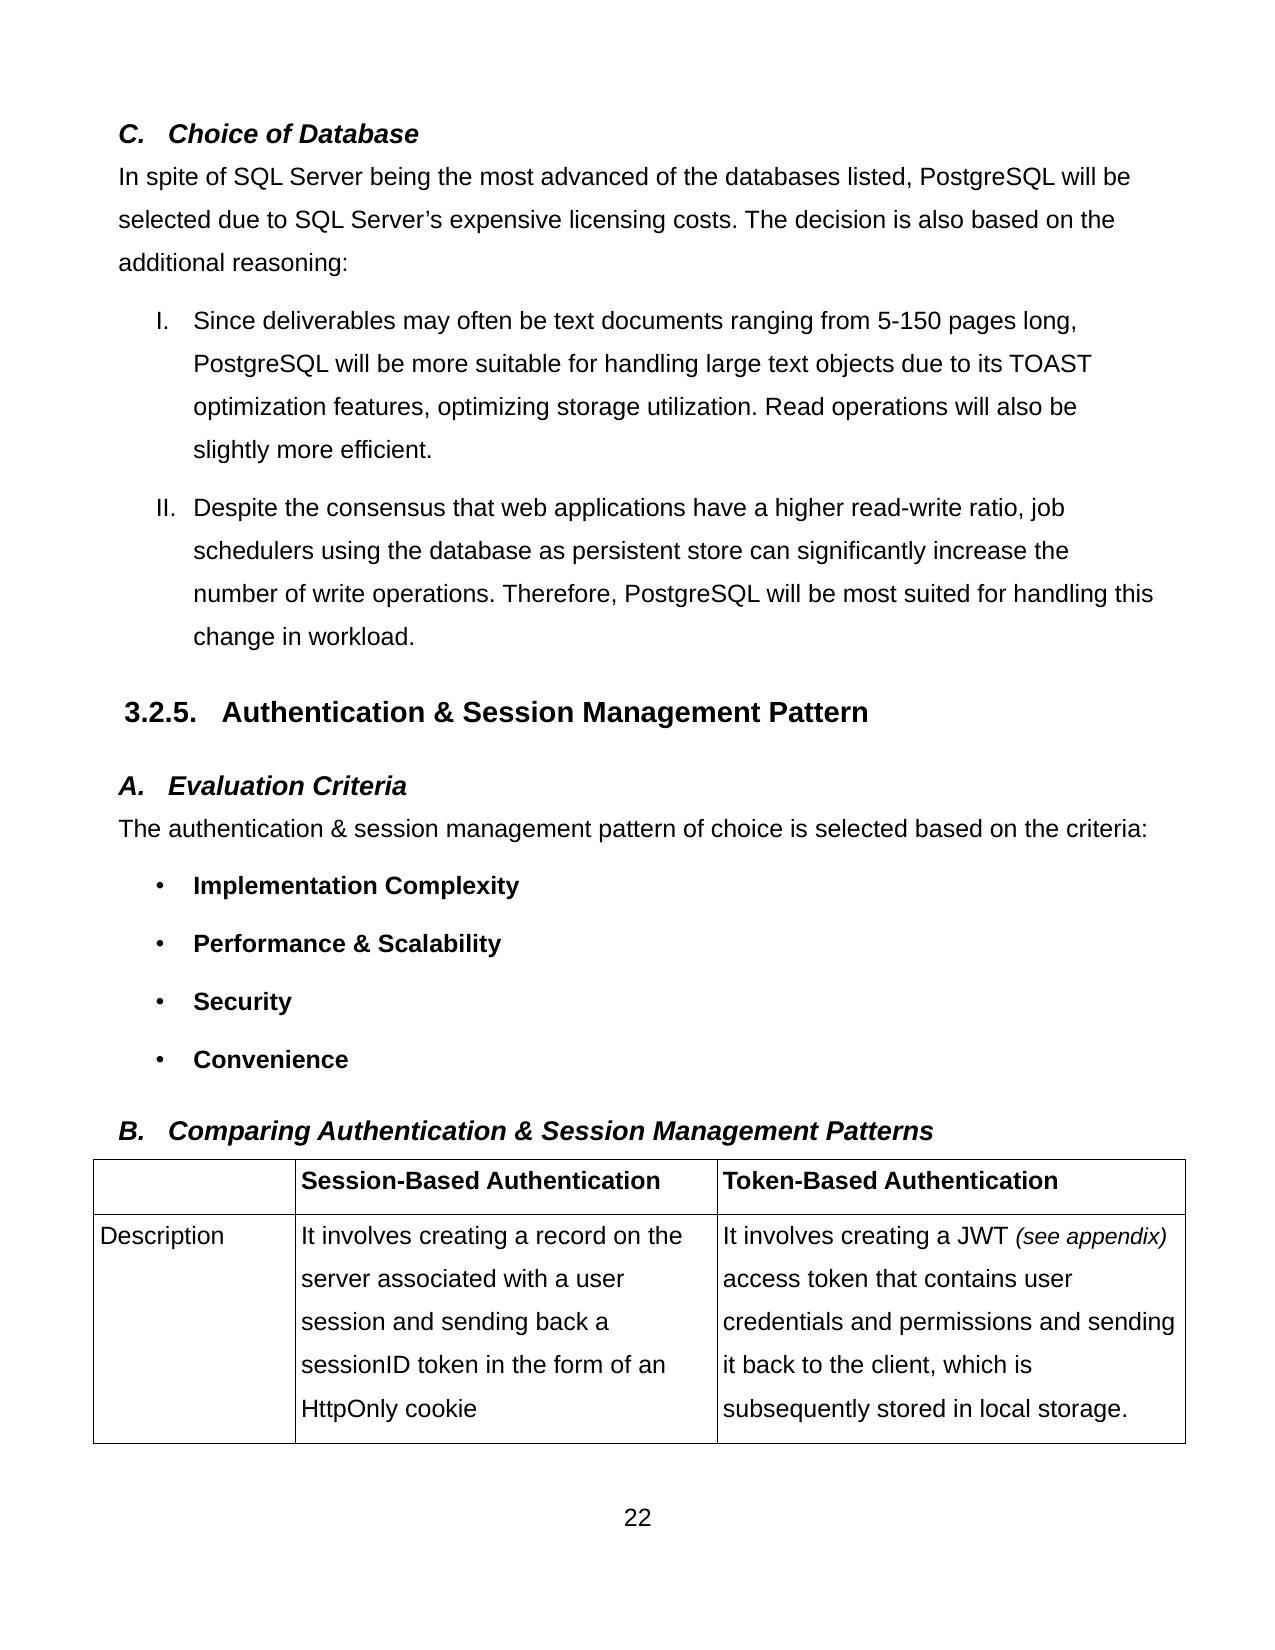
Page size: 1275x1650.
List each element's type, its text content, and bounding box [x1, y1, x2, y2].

subtitle Comparing Authentication & Session Management Patterns [118, 1115, 1157, 1146]
subtitle Choice of Database [118, 118, 1157, 149]
table_cell It involves creating a JWT (see appendix) access token that contains user credentials and permissions and sending it back to the client, which is subsequently stored in local storage. [718, 1215, 1185, 1442]
list Implementation Complexity [156, 871, 1157, 900]
subtitle Authentication & Session Management Pattern [124, 694, 1157, 728]
text In spite of SQL Server being the most advanced of the databases listed, PostgreSQL will be selected due to SQL Server’s expensive licensing costs. The decision is also based on the additional reasoning: [118, 162, 1157, 277]
list Despite the consensus that web applications have a higher read-write ratio, job schedulers using the database as persistent store can significantly increase the number of write operations. Therefore, PostgreSQL will be most suited for handling this change in workload. [156, 493, 1157, 651]
list Convenience [156, 1045, 1157, 1074]
list Since deliverables may often be text documents ranging from 5-150 pages long, PostgreSQL will be more suitable for handling large text objects due to its TOAST optimization features, optimizing storage utilization. Read operations will also be slightly more efficient. [156, 306, 1157, 464]
table_cell Description [94, 1215, 295, 1442]
list Security [156, 987, 1157, 1016]
table_header Session-Based Authentication [296, 1160, 717, 1214]
text The authentication & session management pattern of choice is selected based on the criteria: [118, 814, 1157, 842]
table_header Token-Based Authentication [718, 1160, 1185, 1214]
subtitle Evaluation Criteria [118, 770, 1157, 801]
list Performance & Scalability [156, 929, 1157, 958]
table_header [94, 1160, 295, 1214]
table_cell It involves creating a record on the server associated with a user session and sending back a sessionID token in the form of an HttpOnly cookie [296, 1215, 717, 1442]
